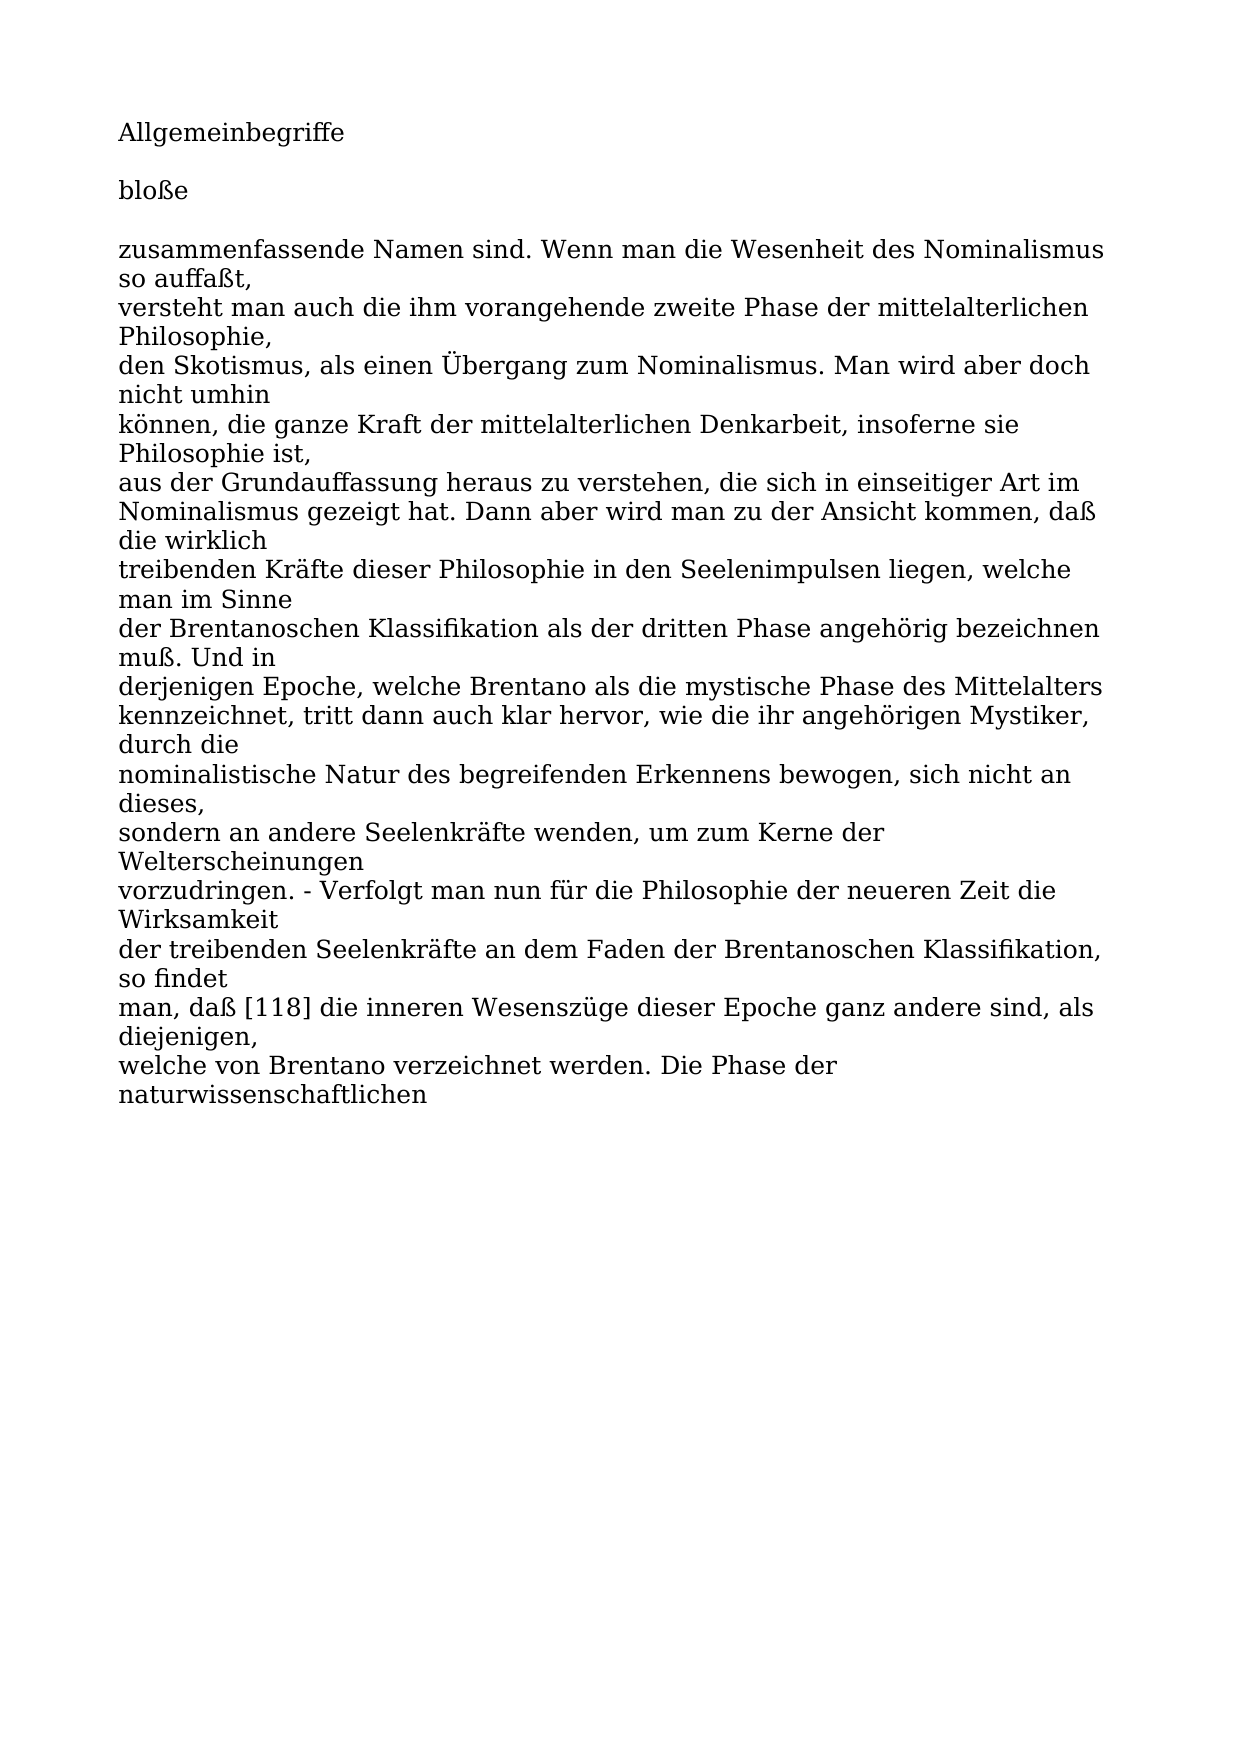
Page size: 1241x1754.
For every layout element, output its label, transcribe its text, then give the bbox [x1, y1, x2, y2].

text den Skotismus, als einen Übergang zum Nominalismus. Man wird aber doch nicht umhin [118, 351, 1122, 410]
text versteht man auch die ihm vorangehende zweite Phase der mittelalterlichen Philosophie, [118, 293, 1122, 351]
text kennzeichnet, tritt dann auch klar hervor, wie die ihr angehörigen Mystiker, durch die [118, 701, 1122, 760]
text Allgemeinbegriffe [118, 118, 1122, 147]
text der treibenden Seelenkräfte an dem Faden der Brentanoschen Klassifikation, so findet [118, 935, 1122, 993]
text zusammenfassende Namen sind. Wenn man die Wesenheit des Nominalismus so auffaßt, [118, 235, 1122, 293]
text bloße [118, 176, 1122, 206]
text aus der Grundauffassung heraus zu verstehen, die sich in einseitiger Art im [118, 468, 1122, 497]
text nominalistische Natur des begreifenden Erkennens bewogen, sich nicht an dieses, [118, 760, 1122, 818]
text vorzudringen. - Verfolgt man nun für die Philosophie der neueren Zeit die Wirksamkeit [118, 876, 1122, 935]
text Nominalismus gezeigt hat. Dann aber wird man zu der Ansicht kommen, daß die wirklich [118, 497, 1122, 556]
text sondern an andere Seelenkräfte wenden, um zum Kerne der Welterscheinungen [118, 818, 1122, 876]
text derjenigen Epoche, welche Brentano als die mystische Phase des Mittelalters [118, 672, 1122, 701]
text können, die ganze Kraft der mittelalterlichen Denkarbeit, insoferne sie Philosophie ist, [118, 410, 1122, 468]
text man, daß [118] die inneren Wesenszüge dieser Epoche ganz andere sind, als diejenigen, [118, 993, 1122, 1051]
text treibenden Kräfte dieser Philosophie in den Seelenimpulsen liegen, welche man im Sinne [118, 556, 1122, 614]
text welche von Brentano verzeichnet werden. Die Phase der naturwissenschaftlichen [118, 1051, 1122, 1110]
text der Brentanoschen Klassifikation als der dritten Phase angehörig bezeichnen muß. Und in [118, 614, 1122, 672]
